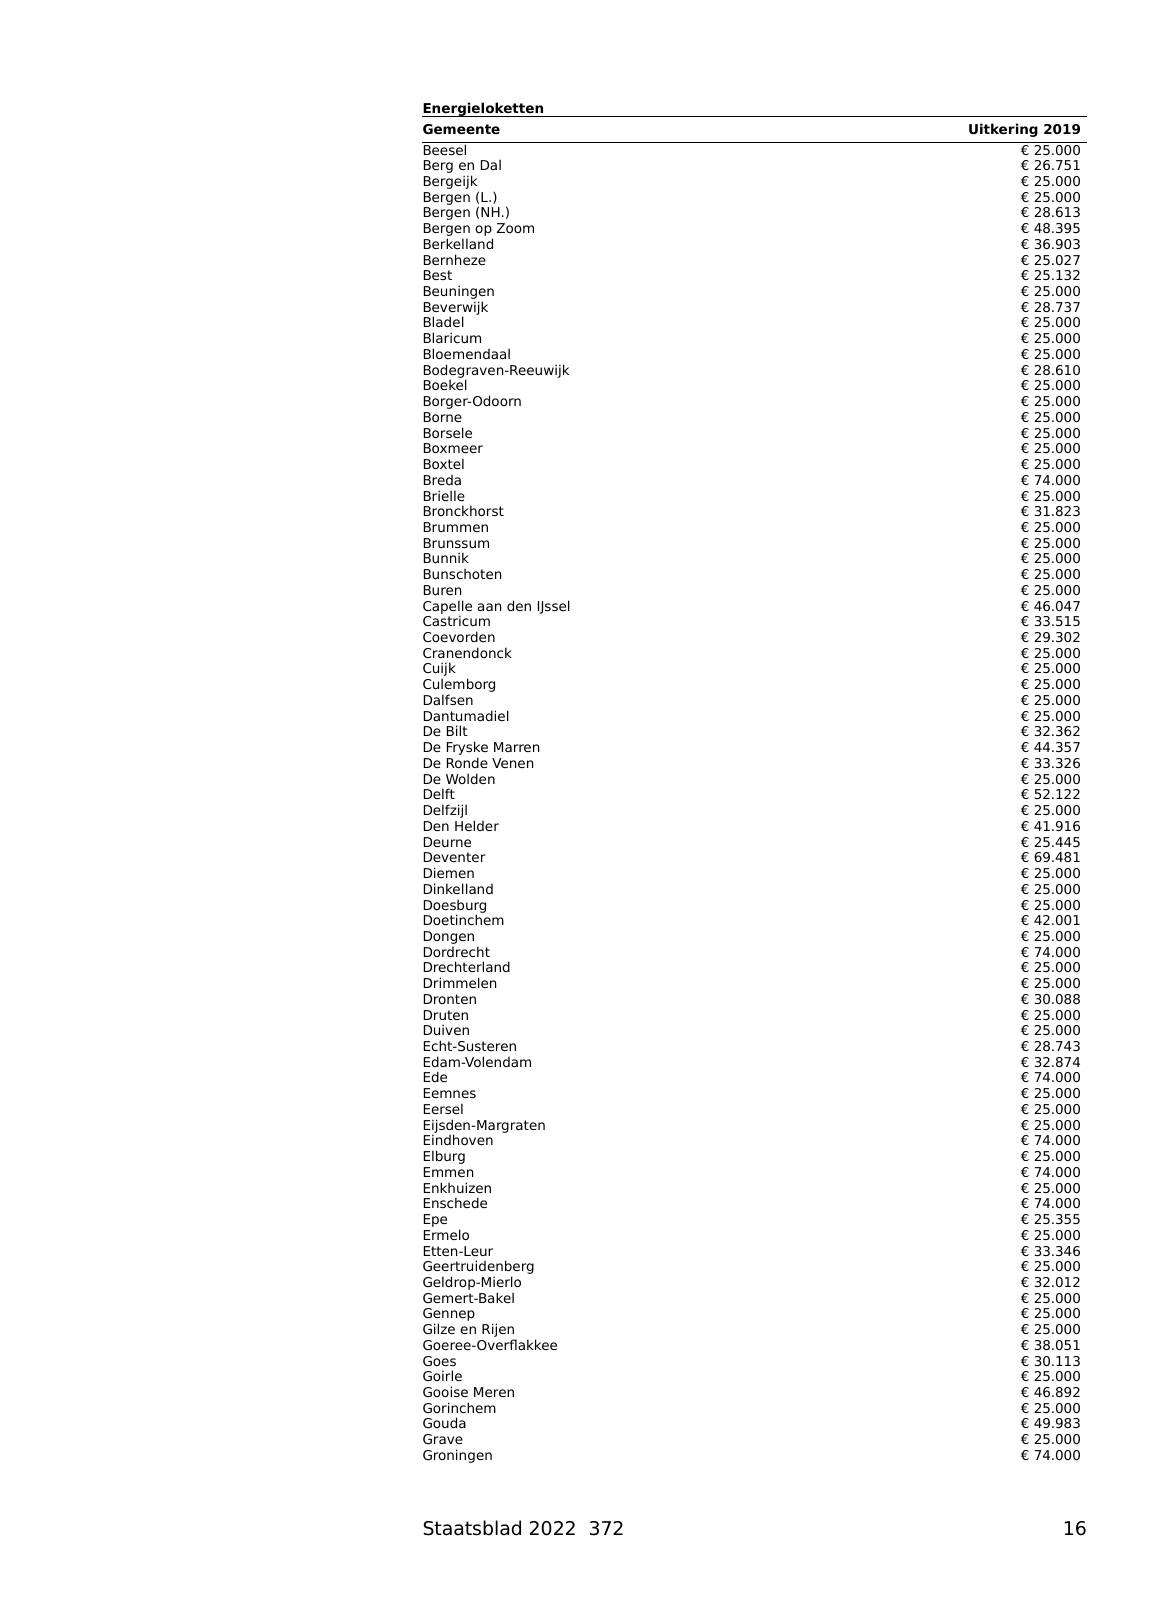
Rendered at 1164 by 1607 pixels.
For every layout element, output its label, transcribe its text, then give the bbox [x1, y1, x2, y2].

table_cell € 25.000 [831, 1180, 1087, 1196]
table_cell Uitkering 2019 [831, 117, 1087, 142]
table_cell € 25.000 [831, 315, 1087, 331]
table_cell Berg en Dal [422, 158, 831, 174]
table_cell € 25.000 [831, 425, 1087, 441]
table_cell € 33.346 [831, 1243, 1087, 1259]
table_cell € 33.515 [831, 614, 1087, 630]
table_cell Emmen [422, 1165, 831, 1180]
table_cell Bunschoten [422, 567, 831, 583]
table_cell € 25.000 [831, 1432, 1087, 1448]
table_cell Elburg [422, 1149, 831, 1165]
table_cell Goirle [422, 1369, 831, 1385]
table_cell Borsele [422, 425, 831, 441]
table_cell € 25.000 [831, 1228, 1087, 1243]
table_cell Beesel [422, 143, 831, 158]
table_cell € 32.012 [831, 1275, 1087, 1291]
table_cell € 25.000 [831, 1149, 1087, 1165]
table_cell € 74.000 [831, 473, 1087, 488]
table_cell Bladel [422, 315, 831, 331]
table_cell € 25.000 [831, 1401, 1087, 1416]
table_cell Goes [422, 1354, 831, 1369]
table_cell Best [422, 268, 831, 284]
table_cell € 46.047 [831, 599, 1087, 614]
table_cell € 25.027 [831, 253, 1087, 268]
table_cell € 25.000 [831, 488, 1087, 504]
table_cell € 25.000 [831, 709, 1087, 724]
table_cell € 26.751 [831, 158, 1087, 174]
table_cell € 32.362 [831, 724, 1087, 740]
table_cell € 25.355 [831, 1212, 1087, 1228]
table_cell € 30.088 [831, 992, 1087, 1007]
table_cell € 25.000 [831, 771, 1087, 787]
table_cell € 25.000 [831, 866, 1087, 882]
table_cell Enschede [422, 1196, 831, 1212]
table_cell € 38.051 [831, 1338, 1087, 1353]
table_cell € 25.000 [831, 284, 1087, 299]
table_cell Bodegraven-Reeuwijk [422, 363, 831, 378]
table_cell € 74.000 [831, 1165, 1087, 1180]
table_cell € 25.000 [831, 520, 1087, 536]
table_cell € 25.445 [831, 834, 1087, 850]
table_cell De Bilt [422, 724, 831, 740]
table_cell € 25.000 [831, 347, 1087, 362]
table_cell € 25.000 [831, 394, 1087, 410]
table_cell Borger-Odoorn [422, 394, 831, 410]
table_cell Echt-Susteren [422, 1039, 831, 1054]
table_cell Gouda [422, 1416, 831, 1432]
table_cell Bergen (L.) [422, 190, 831, 205]
table_cell Epe [422, 1212, 831, 1228]
table_cell Deventer [422, 850, 831, 866]
table_cell Den Helder [422, 819, 831, 834]
table_cell € 32.874 [831, 1055, 1087, 1070]
table_cell € 25.000 [831, 1259, 1087, 1275]
table_cell € 74.000 [831, 1133, 1087, 1149]
table_cell Edam-Volendam [422, 1055, 831, 1070]
table_cell Capelle aan den IJssel [422, 599, 831, 614]
table_cell € 25.000 [831, 143, 1087, 158]
table_cell Borne [422, 410, 831, 425]
table_cell € 25.000 [831, 882, 1087, 897]
table_cell € 52.122 [831, 787, 1087, 803]
table_cell € 25.000 [831, 693, 1087, 708]
table_cell Bloemendaal [422, 347, 831, 362]
table_cell € 25.000 [831, 1023, 1087, 1039]
table_cell € 25.000 [831, 677, 1087, 693]
table_cell € 25.000 [831, 378, 1087, 394]
table_cell € 31.823 [831, 504, 1087, 520]
table_cell Brunssum [422, 536, 831, 551]
table_cell Beuningen [422, 284, 831, 299]
table_cell € 25.000 [831, 976, 1087, 992]
table_cell Diemen [422, 866, 831, 882]
table_cell € 25.000 [831, 410, 1087, 425]
table_cell Gennep [422, 1306, 831, 1322]
table_cell € 25.000 [831, 646, 1087, 661]
table_cell € 48.395 [831, 221, 1087, 237]
table_cell Gemeente [422, 117, 831, 142]
table_cell Bronckhorst [422, 504, 831, 520]
table_cell € 25.000 [831, 1306, 1087, 1322]
table_cell € 25.000 [831, 1369, 1087, 1385]
table_cell € 69.481 [831, 850, 1087, 866]
table_cell Beverwijk [422, 300, 831, 315]
table_cell Dantumadiel [422, 709, 831, 724]
table_cell Dronten [422, 992, 831, 1007]
table_cell € 25.000 [831, 536, 1087, 551]
table_cell € 74.000 [831, 945, 1087, 960]
table_cell Etten-Leur [422, 1243, 831, 1259]
table_cell Delft [422, 787, 831, 803]
table_cell Goeree-Overflakkee [422, 1338, 831, 1353]
table_cell Eemnes [422, 1086, 831, 1102]
table_cell € 25.000 [831, 1118, 1087, 1133]
table_cell Geldrop-Mierlo [422, 1275, 831, 1291]
table_cell € 46.892 [831, 1385, 1087, 1401]
table_cell Cranendonck [422, 646, 831, 661]
table_cell De Ronde Venen [422, 756, 831, 771]
table_cell Bernheze [422, 253, 831, 268]
table_cell € 25.000 [831, 551, 1087, 567]
table_cell Groningen [422, 1448, 831, 1463]
table_cell Gorinchem [422, 1401, 831, 1416]
table_cell € 74.000 [831, 1070, 1087, 1086]
table_cell Eindhoven [422, 1133, 831, 1149]
table_cell Eersel [422, 1102, 831, 1117]
table_cell Ede [422, 1070, 831, 1086]
table_cell Berkelland [422, 237, 831, 252]
table_cell € 28.737 [831, 300, 1087, 315]
table_cell € 25.000 [831, 1008, 1087, 1023]
table_cell Ermelo [422, 1228, 831, 1243]
table_cell Bergen op Zoom [422, 221, 831, 237]
table_cell € 30.113 [831, 1354, 1087, 1369]
table_cell Buren [422, 583, 831, 598]
table_header Energieloketten [422, 100, 1087, 116]
table_cell Drimmelen [422, 976, 831, 992]
table_cell Castricum [422, 614, 831, 630]
table_cell Culemborg [422, 677, 831, 693]
table_cell € 25.000 [831, 457, 1087, 473]
table_cell De Fryske Marren [422, 740, 831, 756]
table_cell Dalfsen [422, 693, 831, 708]
table_cell Dongen [422, 929, 831, 944]
table_cell Duiven [422, 1023, 831, 1039]
table_cell € 25.000 [831, 441, 1087, 457]
table_cell Gilze en Rijen [422, 1322, 831, 1338]
table_cell Bergeijk [422, 174, 831, 189]
table_cell Drechterland [422, 960, 831, 976]
table_cell € 42.001 [831, 913, 1087, 929]
table_cell € 74.000 [831, 1448, 1087, 1463]
table_cell Bergen (NH.) [422, 205, 831, 221]
table_cell € 25.000 [831, 960, 1087, 976]
table_cell Enkhuizen [422, 1180, 831, 1196]
table_cell Delfzijl [422, 803, 831, 819]
table_cell Dinkelland [422, 882, 831, 897]
table_cell € 25.000 [831, 929, 1087, 944]
table_cell € 25.000 [831, 567, 1087, 583]
table_cell Breda [422, 473, 831, 488]
table_cell € 33.326 [831, 756, 1087, 771]
table_cell € 44.357 [831, 740, 1087, 756]
table_cell € 25.000 [831, 190, 1087, 205]
table_cell € 36.903 [831, 237, 1087, 252]
table_cell € 25.000 [831, 1322, 1087, 1338]
table_cell € 25.000 [831, 1086, 1087, 1102]
table_cell Eijsden-Margraten [422, 1118, 831, 1133]
table_cell Deurne [422, 834, 831, 850]
table_cell € 25.000 [831, 1102, 1087, 1117]
table_cell € 49.983 [831, 1416, 1087, 1432]
table_cell Grave [422, 1432, 831, 1448]
table_cell € 25.000 [831, 897, 1087, 913]
table_cell € 41.916 [831, 819, 1087, 834]
table_cell € 28.613 [831, 205, 1087, 221]
table_cell Brummen [422, 520, 831, 536]
table_cell Bunnik [422, 551, 831, 567]
table_cell € 25.000 [831, 583, 1087, 598]
table_cell € 74.000 [831, 1196, 1087, 1212]
table_cell € 28.610 [831, 363, 1087, 378]
table_cell De Wolden [422, 771, 831, 787]
table_cell € 25.000 [831, 803, 1087, 819]
table_cell Geertruidenberg [422, 1259, 831, 1275]
table_cell € 28.743 [831, 1039, 1087, 1054]
table_cell Gooise Meren [422, 1385, 831, 1401]
table_cell Druten [422, 1008, 831, 1023]
table_cell Doetinchem [422, 913, 831, 929]
table_cell Brielle [422, 488, 831, 504]
table_cell Dordrecht [422, 945, 831, 960]
table_cell Blaricum [422, 331, 831, 347]
table_cell € 25.000 [831, 174, 1087, 189]
table_cell Boxtel [422, 457, 831, 473]
table_cell € 25.000 [831, 1291, 1087, 1306]
table_cell Cuijk [422, 661, 831, 677]
table_cell Coevorden [422, 630, 831, 646]
table_cell Boxmeer [422, 441, 831, 457]
table_cell Boekel [422, 378, 831, 394]
table_cell € 25.000 [831, 331, 1087, 347]
table_cell € 29.302 [831, 630, 1087, 646]
table_cell Gemert-Bakel [422, 1291, 831, 1306]
table_cell Doesburg [422, 897, 831, 913]
table_cell € 25.132 [831, 268, 1087, 284]
table_cell € 25.000 [831, 661, 1087, 677]
